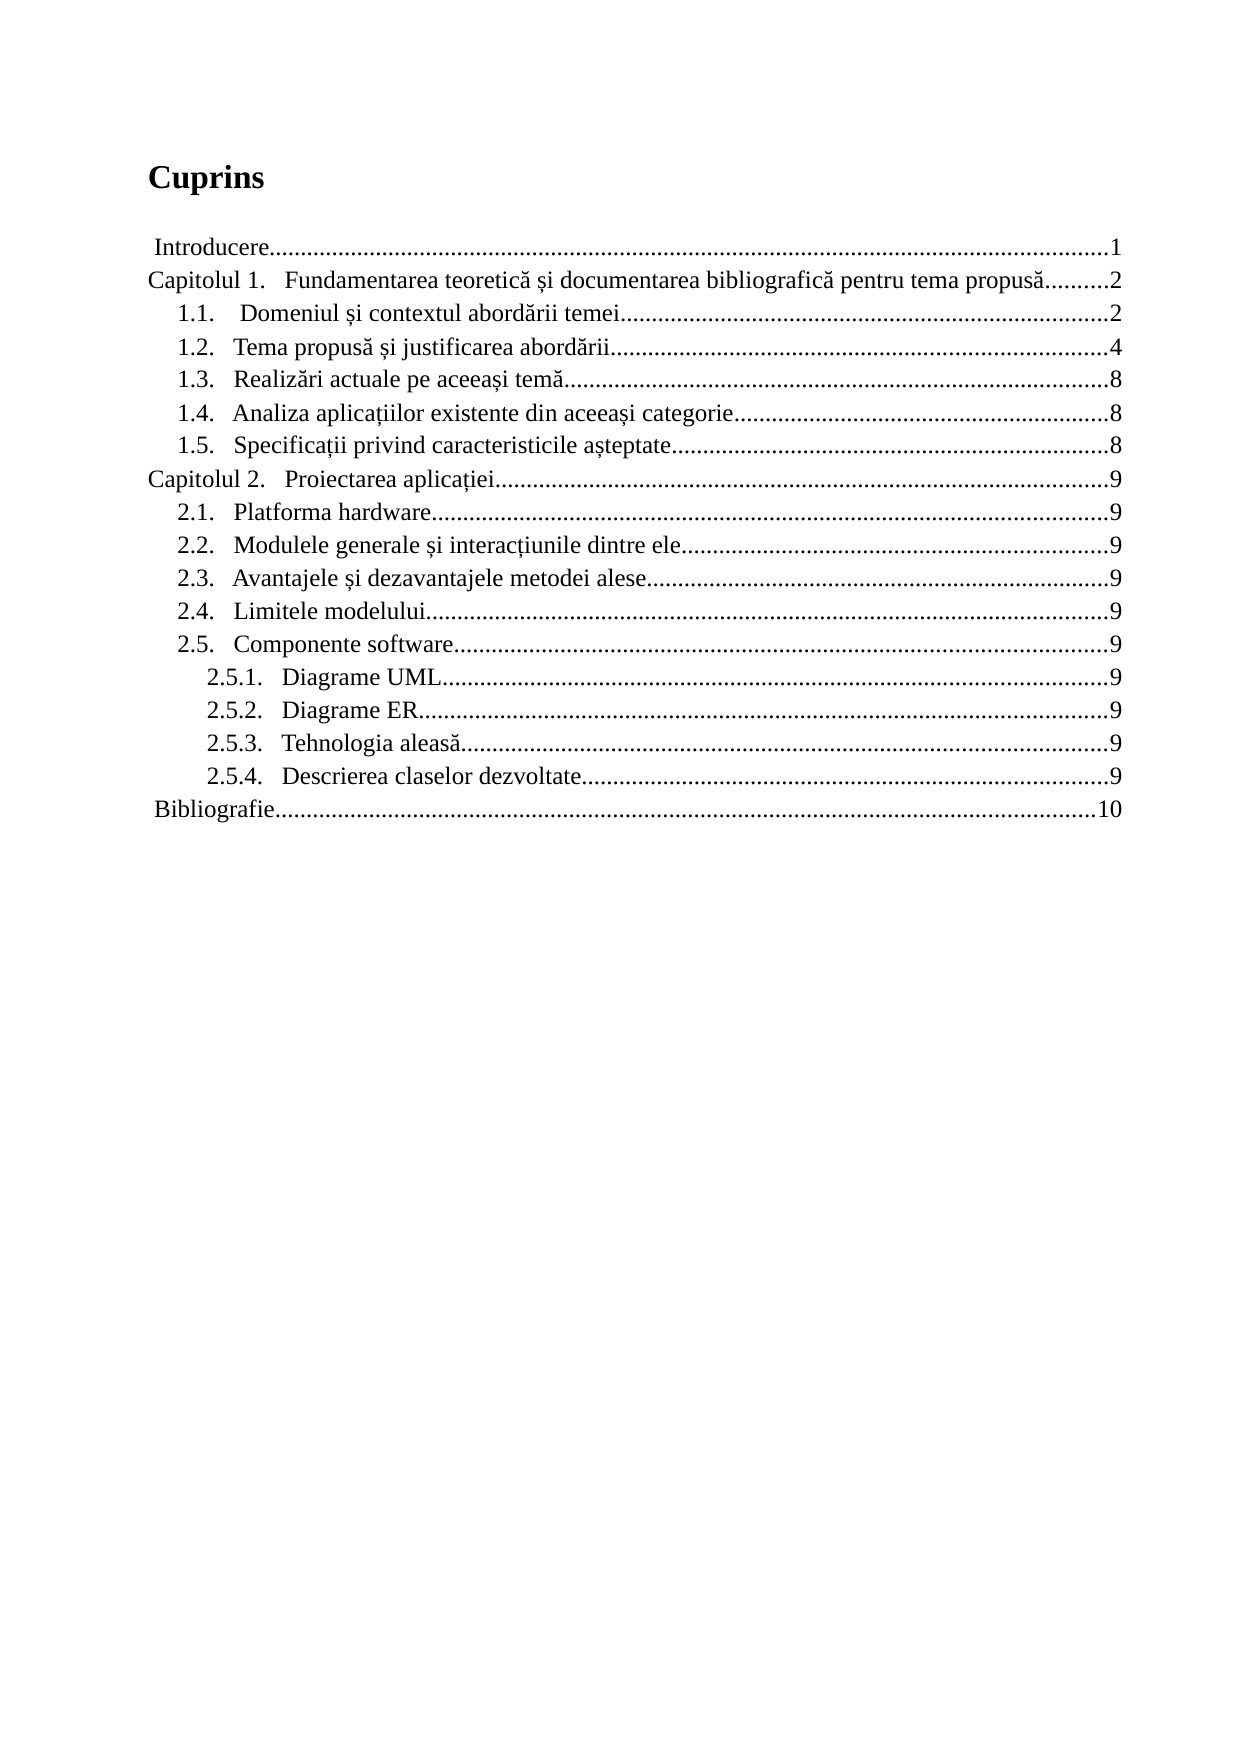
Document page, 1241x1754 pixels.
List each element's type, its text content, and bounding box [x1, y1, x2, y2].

text Bibliografie 10 [148, 794, 1122, 823]
text 1.4. Analiza aplicațiilor existente din aceeași categorie 8 [177, 398, 1122, 426]
text Introducere 1 [148, 232, 1122, 261]
text 2.5.1. Diagrame UML 9 [207, 662, 1122, 691]
text 2.4. Limitele modelului 9 [177, 596, 1122, 624]
text 2.5.3. Tehnologia aleasă 9 [207, 728, 1122, 757]
subtitle Cuprins [148, 157, 1122, 195]
text 1.1. Domeniul și contextul abordării temei 2 [177, 298, 1122, 327]
text 2.5. Componente software 9 [177, 629, 1122, 657]
text 2.3. Avantajele și dezavantajele metodei alese 9 [177, 563, 1122, 591]
text 2.5.2. Diagrame ER 9 [207, 695, 1122, 723]
text 2.2. Modulele generale și interacțiunile dintre ele 9 [177, 530, 1122, 558]
text 1.2. Tema propusă și justificarea abordării 4 [177, 332, 1122, 360]
text 1.3. Realizări actuale pe aceeași temă 8 [177, 364, 1122, 393]
text 2.1. Platforma hardware 9 [177, 497, 1122, 525]
text Capitolul 2. Proiectarea aplicației 9 [148, 464, 1122, 492]
text 1.5. Specificații privind caracteristicile așteptate 8 [177, 431, 1122, 459]
text 2.5.4. Descrierea claselor dezvoltate 9 [207, 761, 1122, 789]
text Capitolul 1. Fundamentarea teoretică și documentarea bibliografică pentru tema propusă 2 [148, 266, 1122, 294]
